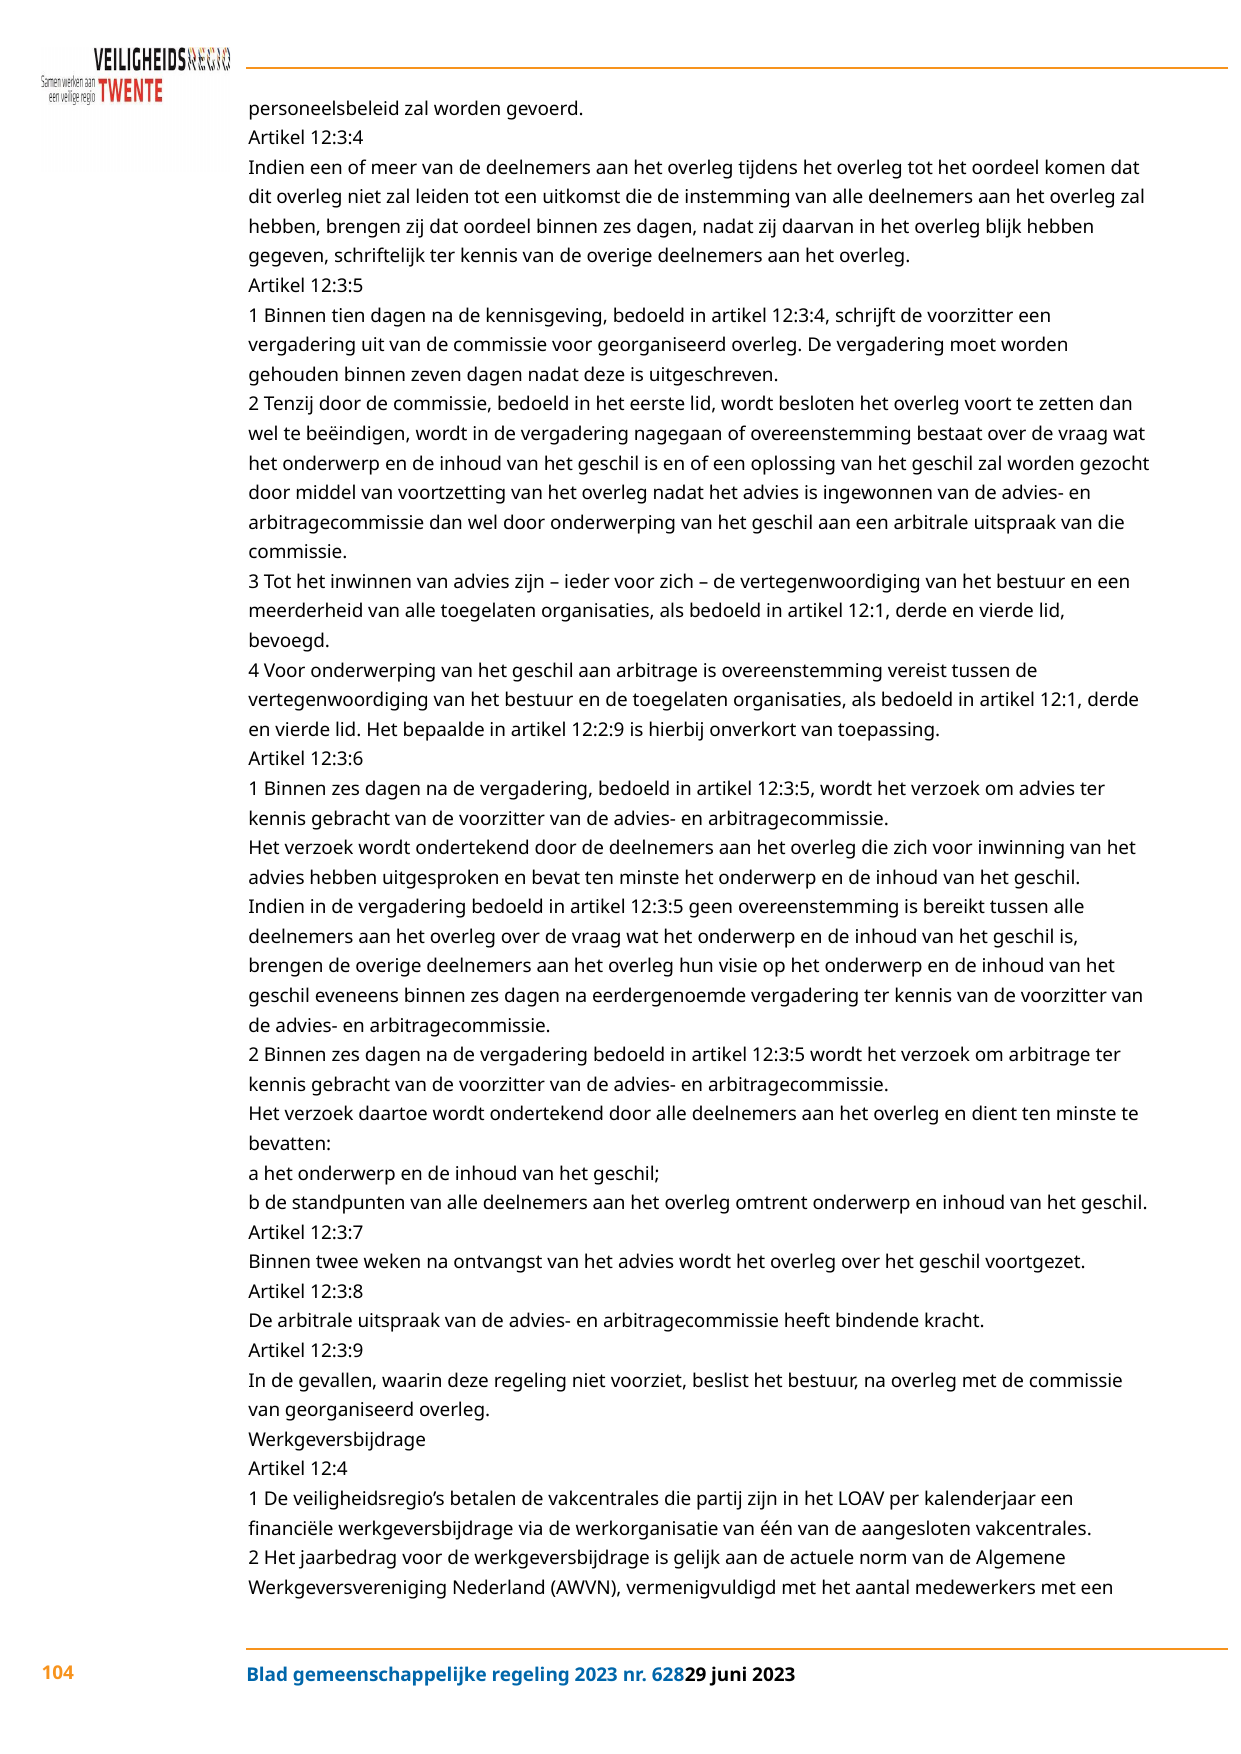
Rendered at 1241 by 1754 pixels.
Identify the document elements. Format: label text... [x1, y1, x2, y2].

text personeelsbeleid zal worden gevoerd. [248, 95, 1152, 121]
text De arbitrale uitspraak van de advies- en arbitragecommissie heeft bindende kracht. [248, 1308, 1152, 1333]
text a het onderwerp en de inhoud van het geschil; [248, 1160, 1152, 1186]
text 1 Binnen tien dagen na de kennisgeving, bedoeld in artikel 12:3:4, schrijft de voorzitter een vergadering uit van de commissie voor georganiseerd overleg. De vergadering moet worden gehouden binnen zeven dagen nadat deze is uitgeschreven. [248, 302, 1152, 387]
text Het verzoek wordt ondertekend door de deelnemers aan het overleg die zich voor inwinning van het advies hebben uitgesproken en bevat ten minste het onderwerp en de inhoud van het geschil. [248, 834, 1152, 890]
text Werkgeversbijdrage [248, 1426, 1152, 1452]
text Artikel 12:4 [248, 1456, 1152, 1481]
text Artikel 12:3:6 [248, 746, 1152, 771]
text 1 Binnen zes dagen na de vergadering, bedoeld in artikel 12:3:5, wordt het verzoek om advies ter kennis gebracht van de voorzitter van de advies- en arbitragecommissie. [248, 775, 1152, 831]
text Het verzoek daartoe wordt ondertekend door alle deelnemers aan het overleg en dient ten minste te bevatten: [248, 1101, 1152, 1156]
text 2 Tenzij door de commissie, bedoeld in het eerste lid, wordt besloten het overleg voort te zetten dan wel te beëindigen, wordt in de vergadering nagegaan of overeenstemming bestaat over de vraag wat het onderwerp en de inhoud van het geschil is en of een oplossing van het geschil zal worden gezocht door middel van voortzetting van het overleg nadat het advies is ingewonnen van de advies- en arbitragecommissie dan wel door onderwerping van het geschil aan een arbitrale uitspraak van die commissie. [248, 391, 1152, 564]
text 3 Tot het inwinnen van advies zijn – ieder voor zich – de vertegenwoordiging van het bestuur en een meerderheid van alle toegelaten organisaties, als bedoeld in artikel 12:1, derde en vierde lid, bevoegd. [248, 568, 1152, 653]
text Artikel 12:3:7 [248, 1219, 1152, 1245]
text Artikel 12:3:8 [248, 1278, 1152, 1304]
text 2 Het jaarbedrag voor de werkgeversbijdrage is gelijk aan de actuele norm van de Algemene Werkgeversvereniging Nederland (AWVN), vermenigvuldigd met het aantal medewerkers met een [248, 1544, 1152, 1600]
text Indien een of meer van de deelnemers aan het overleg tijdens het overleg tot het oordeel komen dat dit overleg niet zal leiden tot een uitkomst die de instemming van alle deelnemers aan het overleg zal hebben, brengen zij dat oordeel binnen zes dagen, nadat zij daarvan in het overleg blijk hebben gegeven, schriftelijk ter kennis van de overige deelnemers aan het overleg. [248, 154, 1152, 268]
text 1 De veiligheidsregio’s betalen de vakcentrales die partij zijn in het LOAV per kalenderjaar een financiële werkgeversbijdrage via de werkorganisatie van één van de aangesloten vakcentrales. [248, 1485, 1152, 1541]
text b de standpunten van alle deelnemers aan het overleg omtrent onderwerp en inhoud van het geschil. [248, 1189, 1152, 1215]
picture [41, 47, 231, 172]
text Artikel 12:3:5 [248, 272, 1152, 298]
text Artikel 12:3:9 [248, 1337, 1152, 1363]
text In de gevallen, waarin deze regeling niet voorziet, beslist het bestuur, na overleg met de commissie van georganiseerd overleg. [248, 1367, 1152, 1422]
text 4 Voor onderwerping van het geschil aan arbitrage is overeenstemming vereist tussen de vertegenwoordiging van het bestuur en de toegelaten organisaties, als bedoeld in artikel 12:1, derde en vierde lid. Het bepaalde in artikel 12:2:9 is hierbij onverkort van toepassing. [248, 657, 1152, 742]
text Indien in de vergadering bedoeld in artikel 12:3:5 geen overeenstemming is bereikt tussen alle deelnemers aan het overleg over de vraag wat het onderwerp en de inhoud van het geschil is, brengen de overige deelnemers aan het overleg hun visie op het onderwerp en de inhoud van het geschil eveneens binnen zes dagen na eerdergenoemde vergadering ter kennis van de voorzitter van de advies- en arbitragecommissie. [248, 893, 1152, 1038]
text Artikel 12:3:4 [248, 124, 1152, 150]
text 2 Binnen zes dagen na de vergadering bedoeld in artikel 12:3:5 wordt het verzoek om arbitrage ter kennis gebracht van de voorzitter van de advies- en arbitragecommissie. [248, 1041, 1152, 1097]
text Binnen twee weken na ontvangst van het advies wordt het overleg over het geschil voortgezet. [248, 1248, 1152, 1274]
